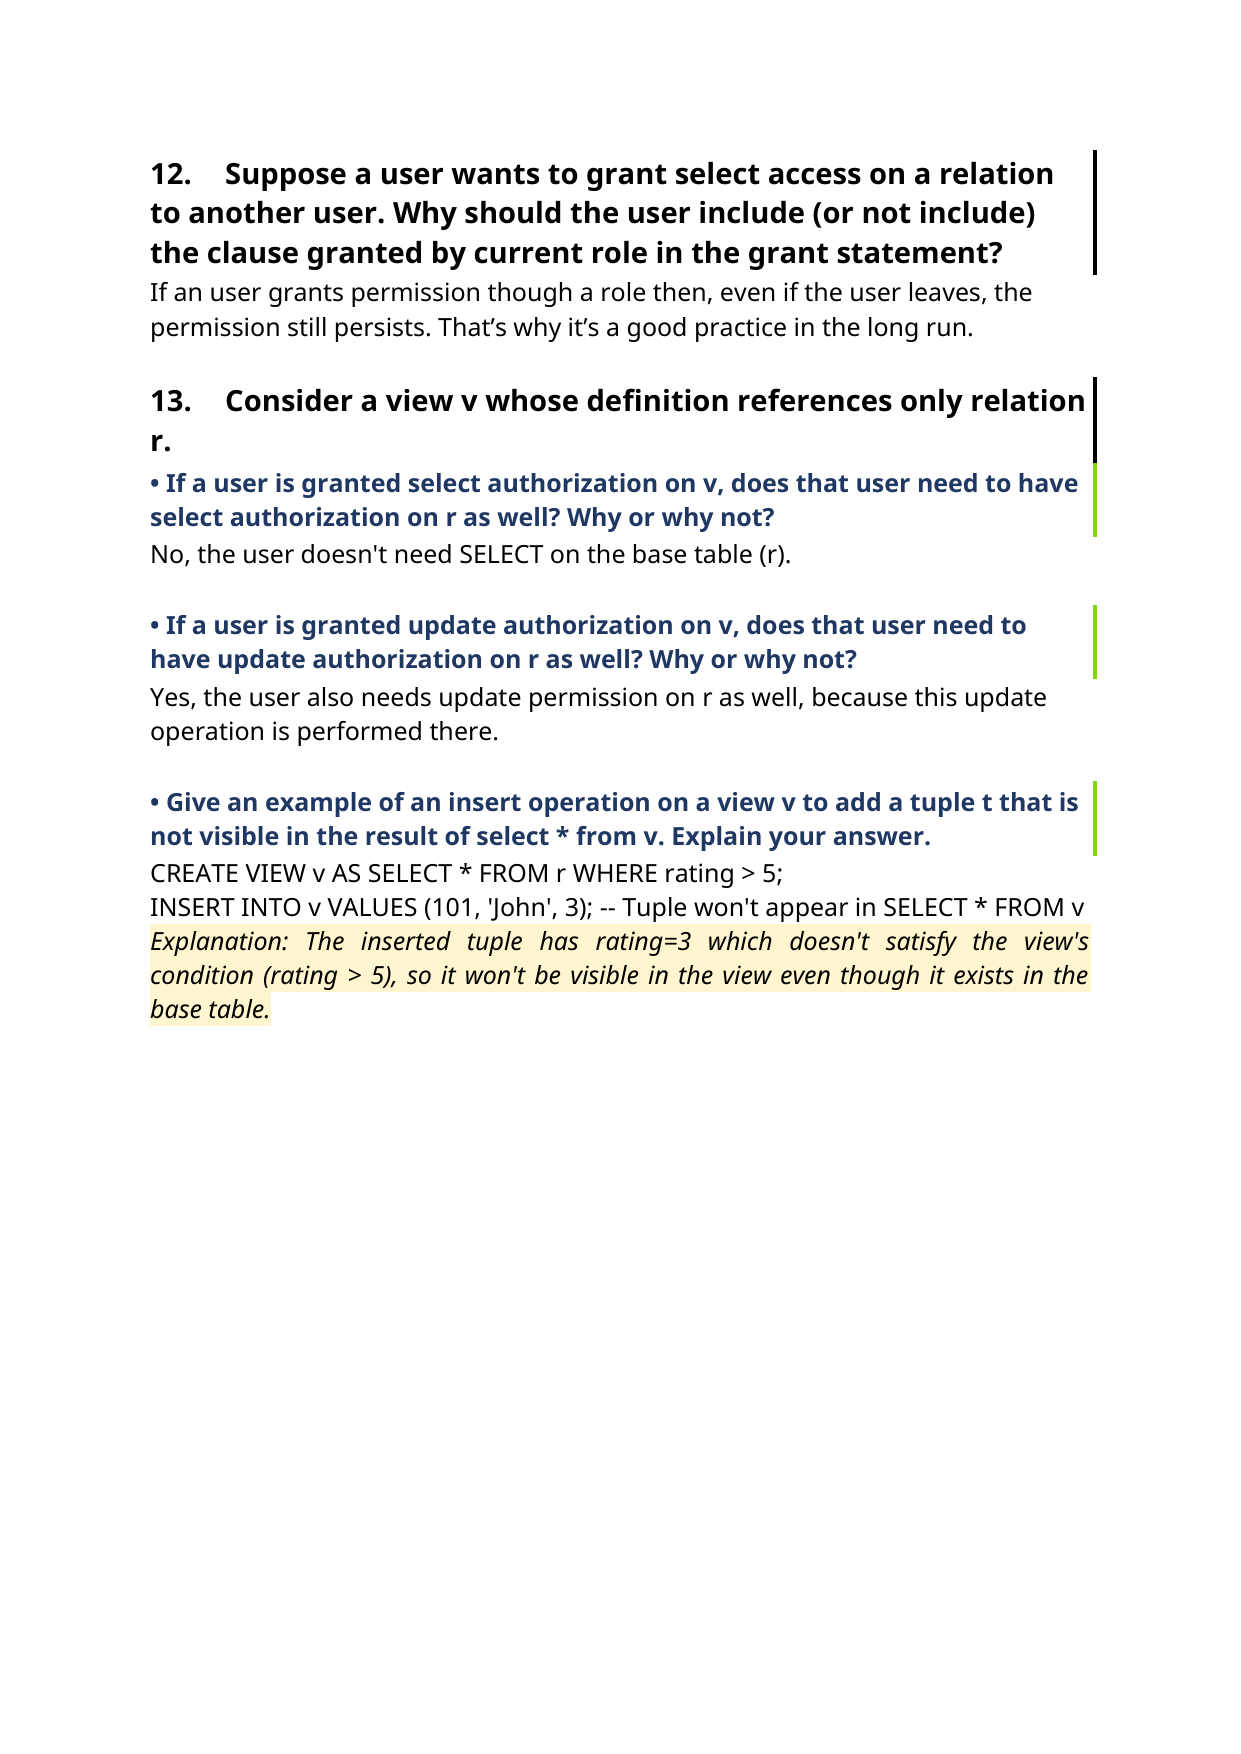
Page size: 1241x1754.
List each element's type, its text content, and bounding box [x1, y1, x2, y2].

text Explanation: The inserted tuple has rating=3 which doesn't satisfy the view's condition (rating > 5), so it won't be visible in the view even though it exists in the base table. [150, 924, 1091, 1026]
subtitle • Give an example of an insert operation on a view v to add a tuple t that is not visible in the result of select * from v. Explain your answer. [147, 781, 1093, 856]
text Yes, the user also needs update permission on r as well, because this update operation is performed there. [150, 679, 1091, 747]
subtitle Suppose a user wants to grant select access on a relation to another user. Why should the user include (or not include) the clause granted by current role in the grant statement? [147, 150, 1093, 275]
text CREATE VIEW v AS SELECT * FROM r WHERE rating > 5; [150, 856, 1091, 889]
text If an user grants permission though a role then, even if the user leaves, the permission still persists. That’s why it’s a good practice in the long run. [150, 275, 1091, 343]
subtitle • If a user is granted update authorization on v, does that user need to have update authorization on r as well? Why or why not? [147, 605, 1093, 679]
subtitle • If a user is granted select authorization on v, does that user need to have select authorization on r as well? Why or why not? [147, 463, 1093, 537]
text INSERT INTO v VALUES (101, 'John', 3); -- Tuple won't appear in SELECT * FROM v [150, 889, 1091, 924]
text No, the user doesn't need SELECT on the base table (r). [150, 537, 1091, 571]
subtitle Consider a view v whose definition references only relation r. [147, 377, 1093, 463]
